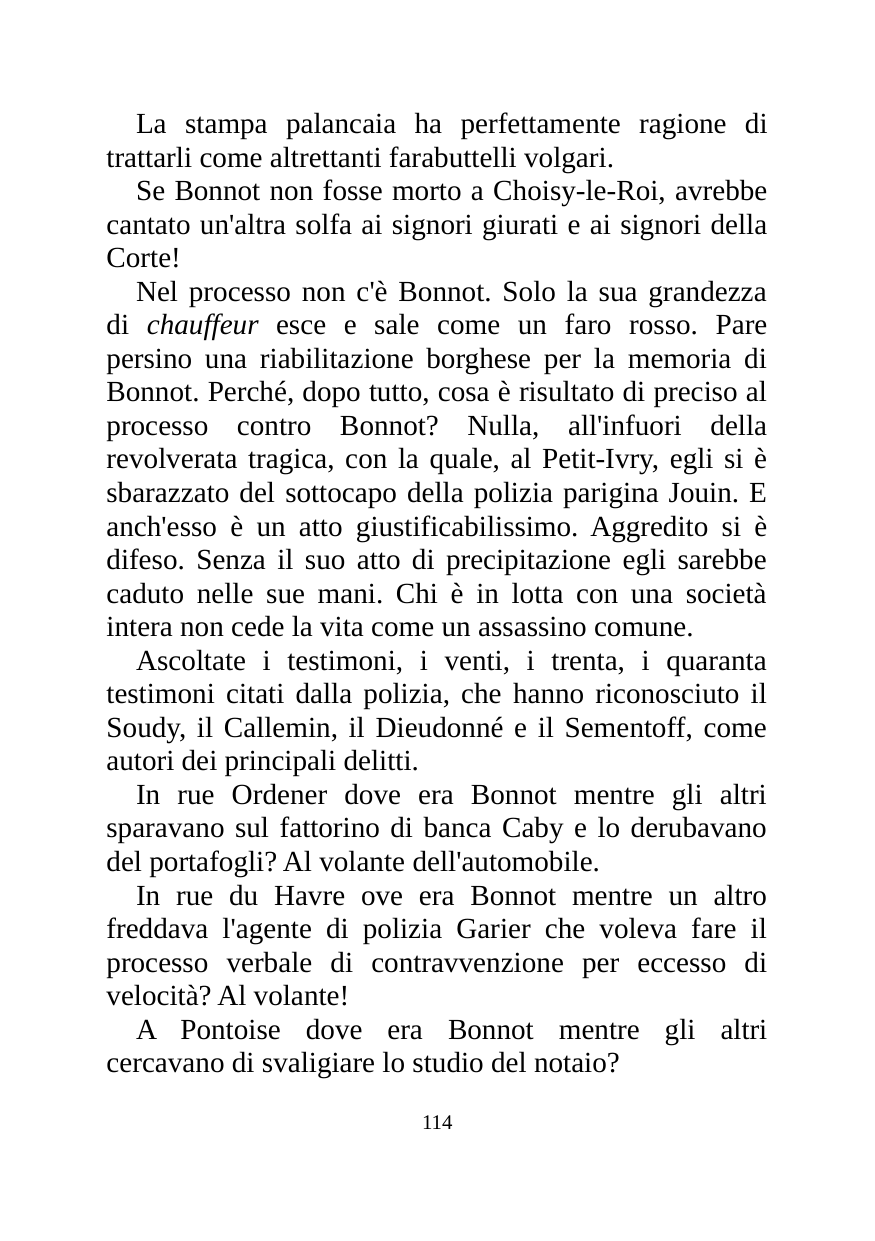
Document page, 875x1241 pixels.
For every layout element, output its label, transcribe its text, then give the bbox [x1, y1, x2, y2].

text In rue du Havre ove era Bonnot mentre un altro freddava l'agente di polizia Garier che voleva fare il processo verbale di contravvenzione per eccesso di velocità? Al volante! [106, 878, 768, 1012]
text Se Bonnot non fosse morto a Choisy-le-Roi, avrebbe cantato un'altra solfa ai signori giurati e ai signori della Corte! [106, 173, 768, 274]
text In rue Ordener dove era Bonnot mentre gli altri sparavano sul fattorino di banca Caby e lo derubavano del portafogli? Al volante dell'automobile. [106, 777, 768, 878]
text Ascoltate i testimoni, i venti, i trenta, i quaranta testimoni citati dalla polizia, che hanno riconosciuto il Soudy, il Callemin, il Dieudonné e il Sementoff, come autori dei principali delitti. [106, 643, 768, 777]
text La stampa palancaia ha perfettamente ragione di trattarli come altrettanti farabuttelli volgari. [106, 106, 768, 173]
text A Pontoise dove era Bonnot mentre gli altri cercavano di svaligiare lo studio del notaio? [106, 1012, 768, 1079]
text Nel processo non c'è Bonnot. Solo la sua grandezza di chauffeur esce e sale come un faro rosso. Pare persino una riabilitazione borghese per la memoria di Bonnot. Perché, dopo tutto, cosa è risultato di preciso al processo contro Bonnot? Nulla, all'infuori della revolverata tragica, con la quale, al Petit-Ivry, egli si è sbarazzato del sottocapo della polizia parigina Jouin. E anch'esso è un atto giustificabilissimo. Aggredito si è difeso. Senza il suo atto di precipitazione egli sarebbe caduto nelle sue mani. Chi è in lotta con una società intera non cede la vita come un assassino comune. [106, 274, 768, 643]
